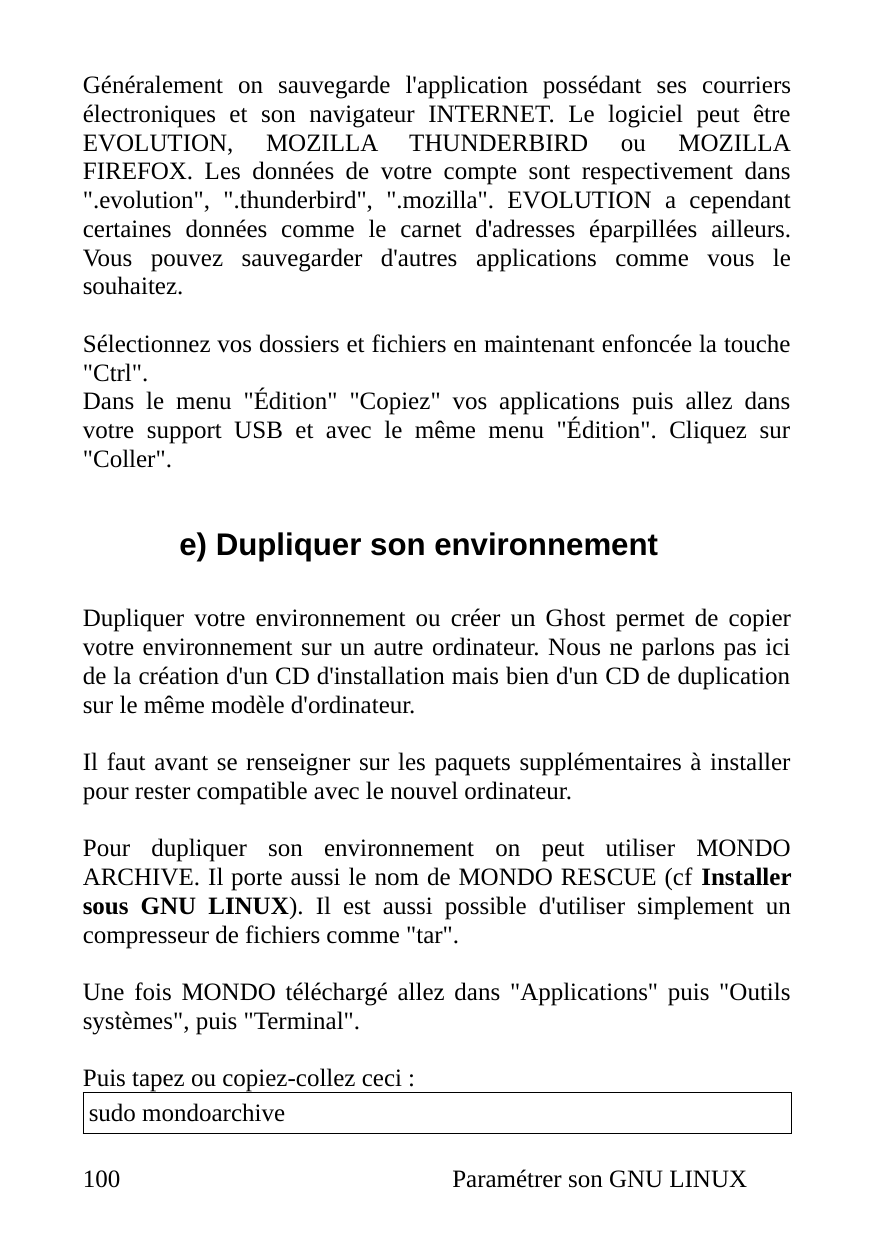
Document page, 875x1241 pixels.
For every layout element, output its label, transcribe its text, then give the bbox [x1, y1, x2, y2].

subtitle Dupliquer son environnement [83, 526, 791, 562]
table_header sudo mondoarchive [84, 1093, 791, 1133]
text Sélectionnez vos dossiers et fichiers en maintenant enfoncée la touche "Ctrl". [83, 329, 791, 386]
text Une fois MONDO téléchargé allez dans "Applications" puis "Outils systèmes", puis "Terminal". [83, 977, 791, 1035]
text Il faut avant se renseigner sur les paquets supplémentaires à installer pour rester compatible avec le nouvel ordinateur. [83, 747, 791, 805]
text Dupliquer votre environnement ou créer un Ghost permet de copier votre environnement sur un autre ordinateur. Nous ne parlons pas ici de la création d'un CD d'installation mais bien d'un CD de duplication sur le même modèle d'ordinateur. [83, 603, 791, 718]
text Pour dupliquer son environnement on peut utiliser MONDO ARCHIVE. Il porte aussi le nom de MONDO RESCUE (cf Installer sous GNU LINUX). Il est aussi possible d'utiliser simplement un compresseur de fichiers comme "tar". [83, 833, 791, 948]
text Dans le menu "Édition" "Copiez" vos applications puis allez dans votre support USB et avec le même menu "Édition". Cliquez sur "Coller". [83, 386, 791, 473]
text Puis tapez ou copiez-collez ceci : [83, 1063, 791, 1092]
text Généralement on sauvegarde l'application possédant ses courriers électroniques et son navigateur INTERNET. Le logiciel peut être EVOLUTION, MOZILLA THUNDERBIRD ou MOZILLA FIREFOX. Les données de votre compte sont respectivement dans ".evolution", ".thunderbird", ".mozilla". EVOLUTION a cependant certaines données comme le carnet d'adresses éparpillées ailleurs. Vous pouvez sauvegarder d'autres applications comme vous le souhaitez. [83, 70, 791, 300]
